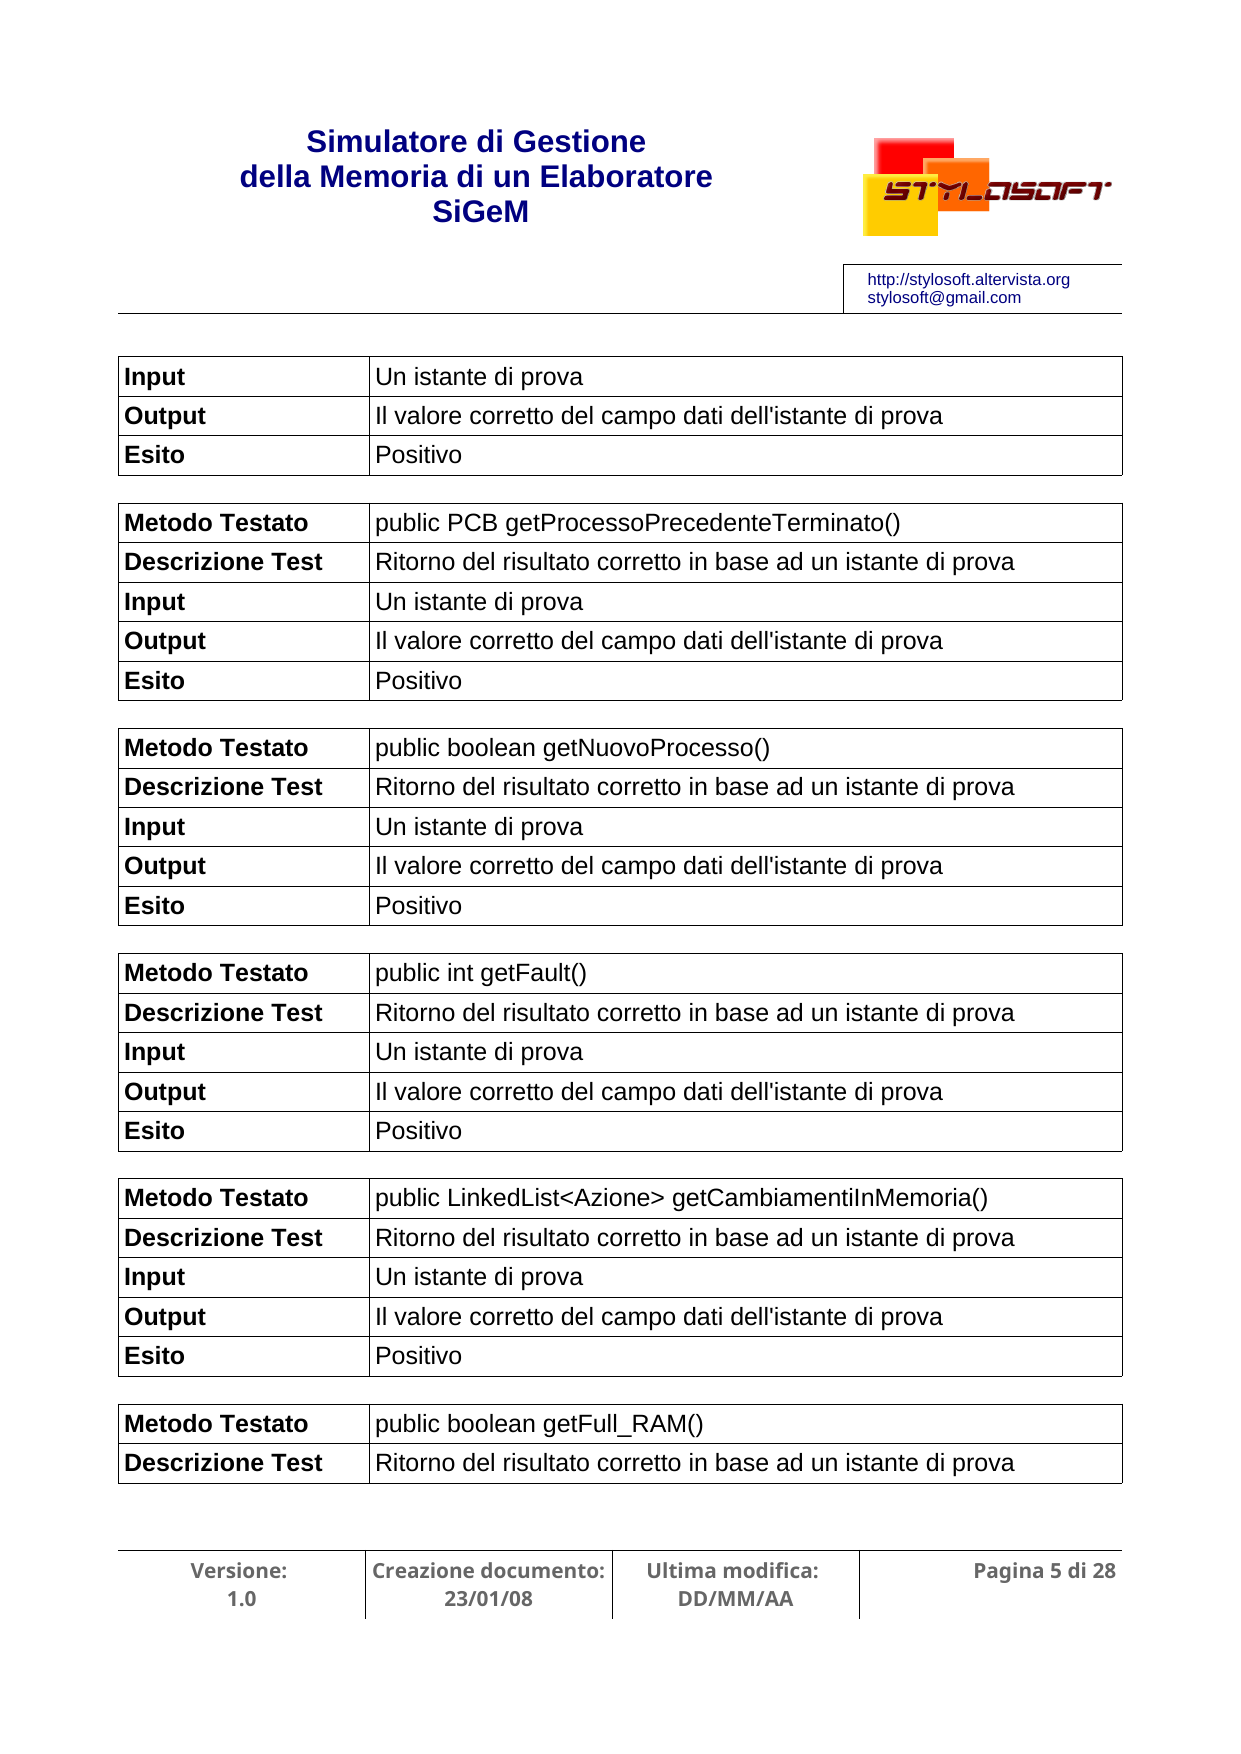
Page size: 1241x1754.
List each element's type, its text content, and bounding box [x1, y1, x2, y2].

table_cell Output [119, 1073, 369, 1111]
table_cell Esito [119, 1112, 369, 1151]
table_cell Output [119, 847, 369, 886]
table_cell Input [119, 583, 369, 621]
table_cell Ritorno del risultato corretto in base ad un istante di prova [370, 769, 1122, 807]
table_cell Positivo [370, 662, 1122, 700]
table_cell Il valore corretto del campo dati dell'istante di prova [370, 622, 1122, 661]
table_cell Il valore corretto del campo dati dell'istante di prova [370, 1073, 1122, 1111]
table_header public boolean getNuovoProcesso() [370, 729, 1122, 767]
table_cell Un istante di prova [370, 583, 1122, 621]
table_header Metodo Testato [119, 504, 369, 542]
table_header Metodo Testato [119, 954, 369, 993]
table_cell Positivo [370, 436, 1122, 475]
table_cell Input [119, 357, 369, 396]
table_cell Esito [119, 1337, 369, 1376]
table_cell Positivo [370, 887, 1122, 925]
table_cell Input [119, 808, 369, 846]
table_header public LinkedList<Azione> getCambiamentiInMemoria() [370, 1179, 1122, 1218]
table_cell Un istante di prova [370, 1033, 1122, 1072]
table_cell Descrizione Test [119, 769, 369, 807]
table_header public PCB getProcessoPrecedenteTerminato() [370, 504, 1122, 542]
table_cell Il valore corretto del campo dati dell'istante di prova [370, 847, 1122, 886]
table_header Metodo Testato [119, 729, 369, 767]
table_cell Un istante di prova [370, 357, 1122, 396]
table_cell Ritorno del risultato corretto in base ad un istante di prova [370, 1444, 1122, 1482]
table_cell Positivo [370, 1337, 1122, 1376]
table_cell Esito [119, 436, 369, 475]
table_cell Ritorno del risultato corretto in base ad un istante di prova [370, 1219, 1122, 1257]
table_cell Descrizione Test [119, 1444, 369, 1482]
table_cell Il valore corretto del campo dati dell'istante di prova [370, 1298, 1122, 1336]
table_cell Output [119, 397, 369, 435]
picture [848, 123, 1117, 247]
table_cell Descrizione Test [119, 543, 369, 582]
table_cell Il valore corretto del campo dati dell'istante di prova [370, 397, 1122, 435]
table_cell Un istante di prova [370, 1258, 1122, 1297]
table_header Metodo Testato [119, 1405, 369, 1443]
table_cell Output [119, 1298, 369, 1336]
table_cell Esito [119, 662, 369, 700]
table_cell Esito [119, 887, 369, 925]
table_cell Descrizione Test [119, 994, 369, 1032]
table_header public int getFault() [370, 954, 1122, 993]
table_header Metodo Testato [119, 1179, 369, 1218]
table_cell Un istante di prova [370, 808, 1122, 846]
table_cell Positivo [370, 1112, 1122, 1151]
table_cell Ritorno del risultato corretto in base ad un istante di prova [370, 994, 1122, 1032]
table_cell Input [119, 1033, 369, 1072]
table_cell Input [119, 1258, 369, 1297]
table_cell Ritorno del risultato corretto in base ad un istante di prova [370, 543, 1122, 582]
table_cell Descrizione Test [119, 1219, 369, 1257]
table_cell Output [119, 622, 369, 661]
table_header public boolean getFull_RAM() [370, 1405, 1122, 1443]
